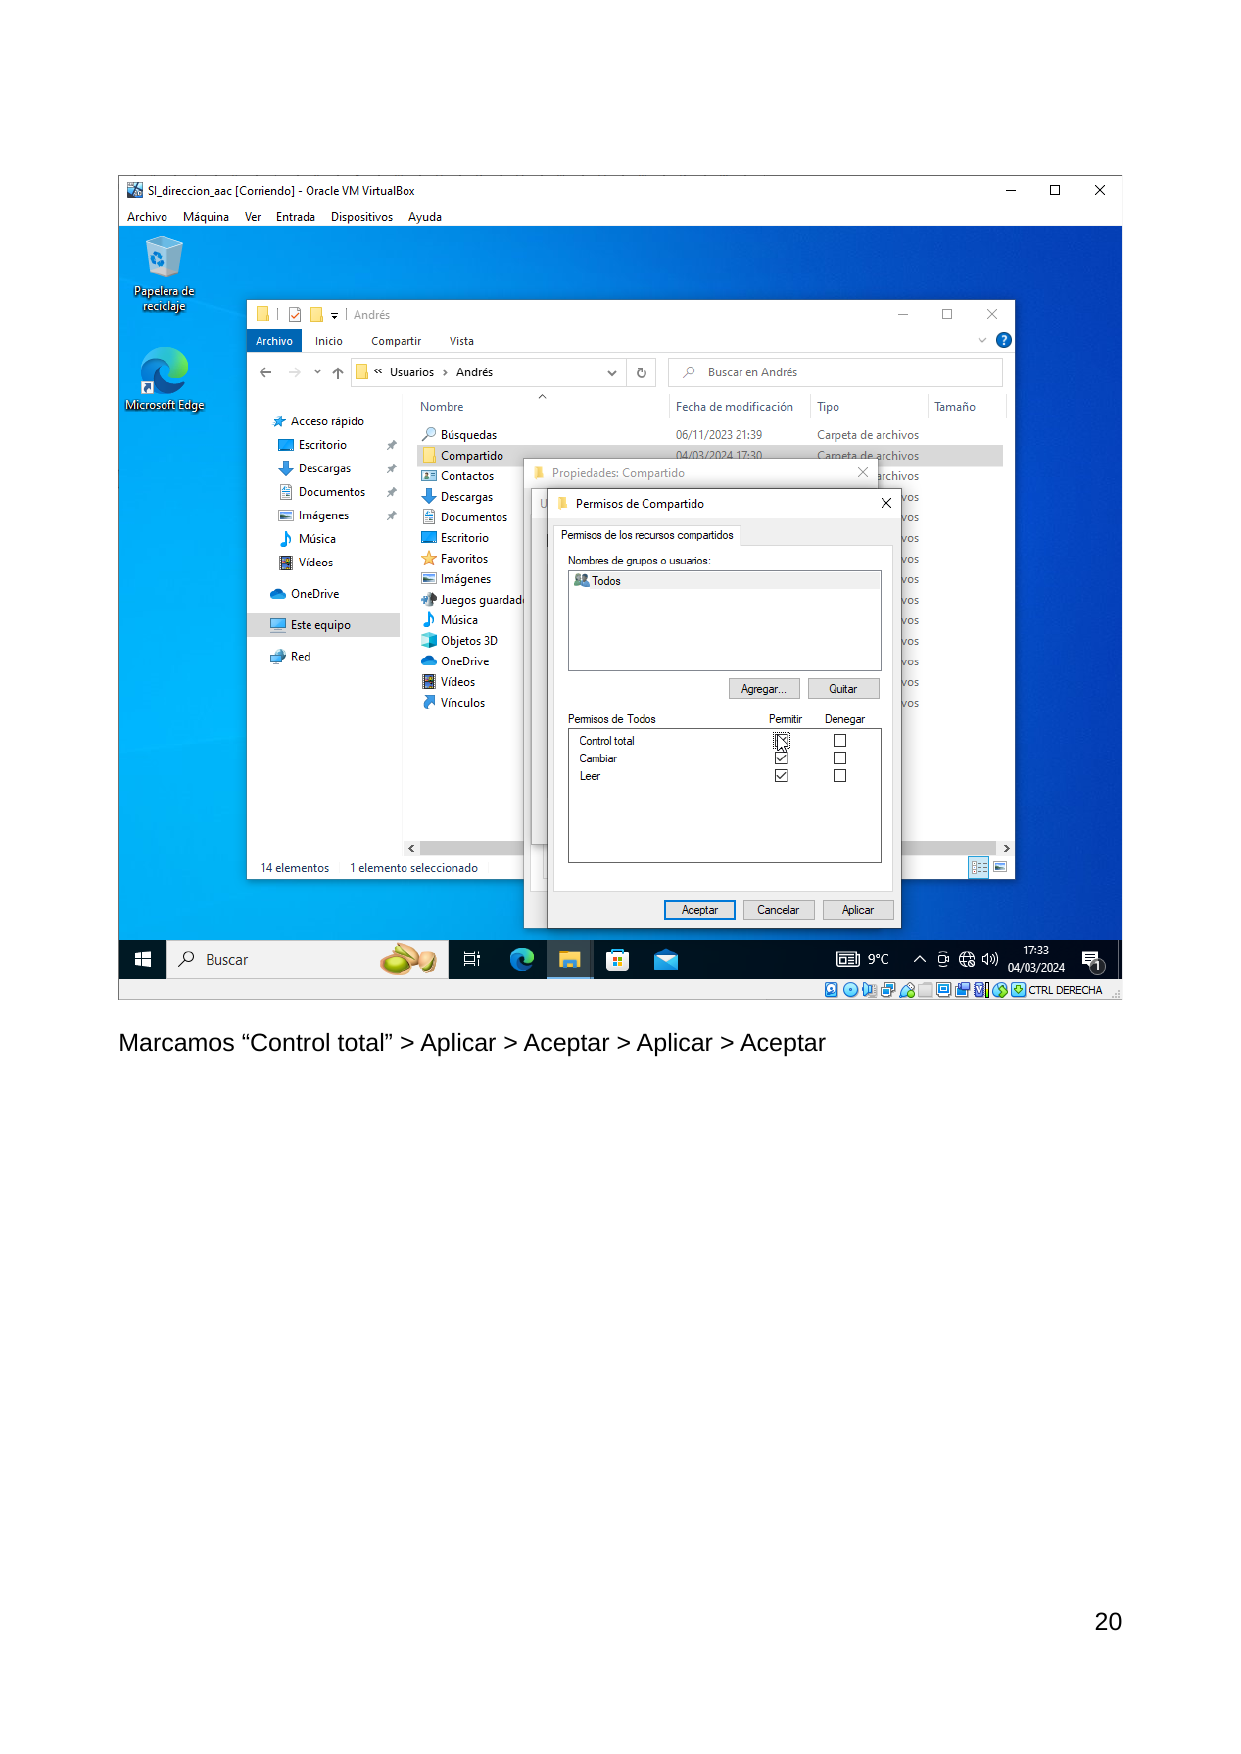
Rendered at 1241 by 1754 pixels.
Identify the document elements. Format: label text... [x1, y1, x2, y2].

text Marcamos “Control total” > Aplicar > Aceptar > Aplicar > Aceptar [118, 1028, 1122, 1057]
picture [118, 175, 1123, 1000]
picture [182, 287, 193, 295]
picture [126, 401, 141, 408]
picture [142, 287, 170, 297]
picture [142, 348, 187, 393]
picture [160, 402, 173, 408]
picture [168, 302, 183, 312]
picture [118, 284, 140, 294]
picture [185, 401, 202, 410]
